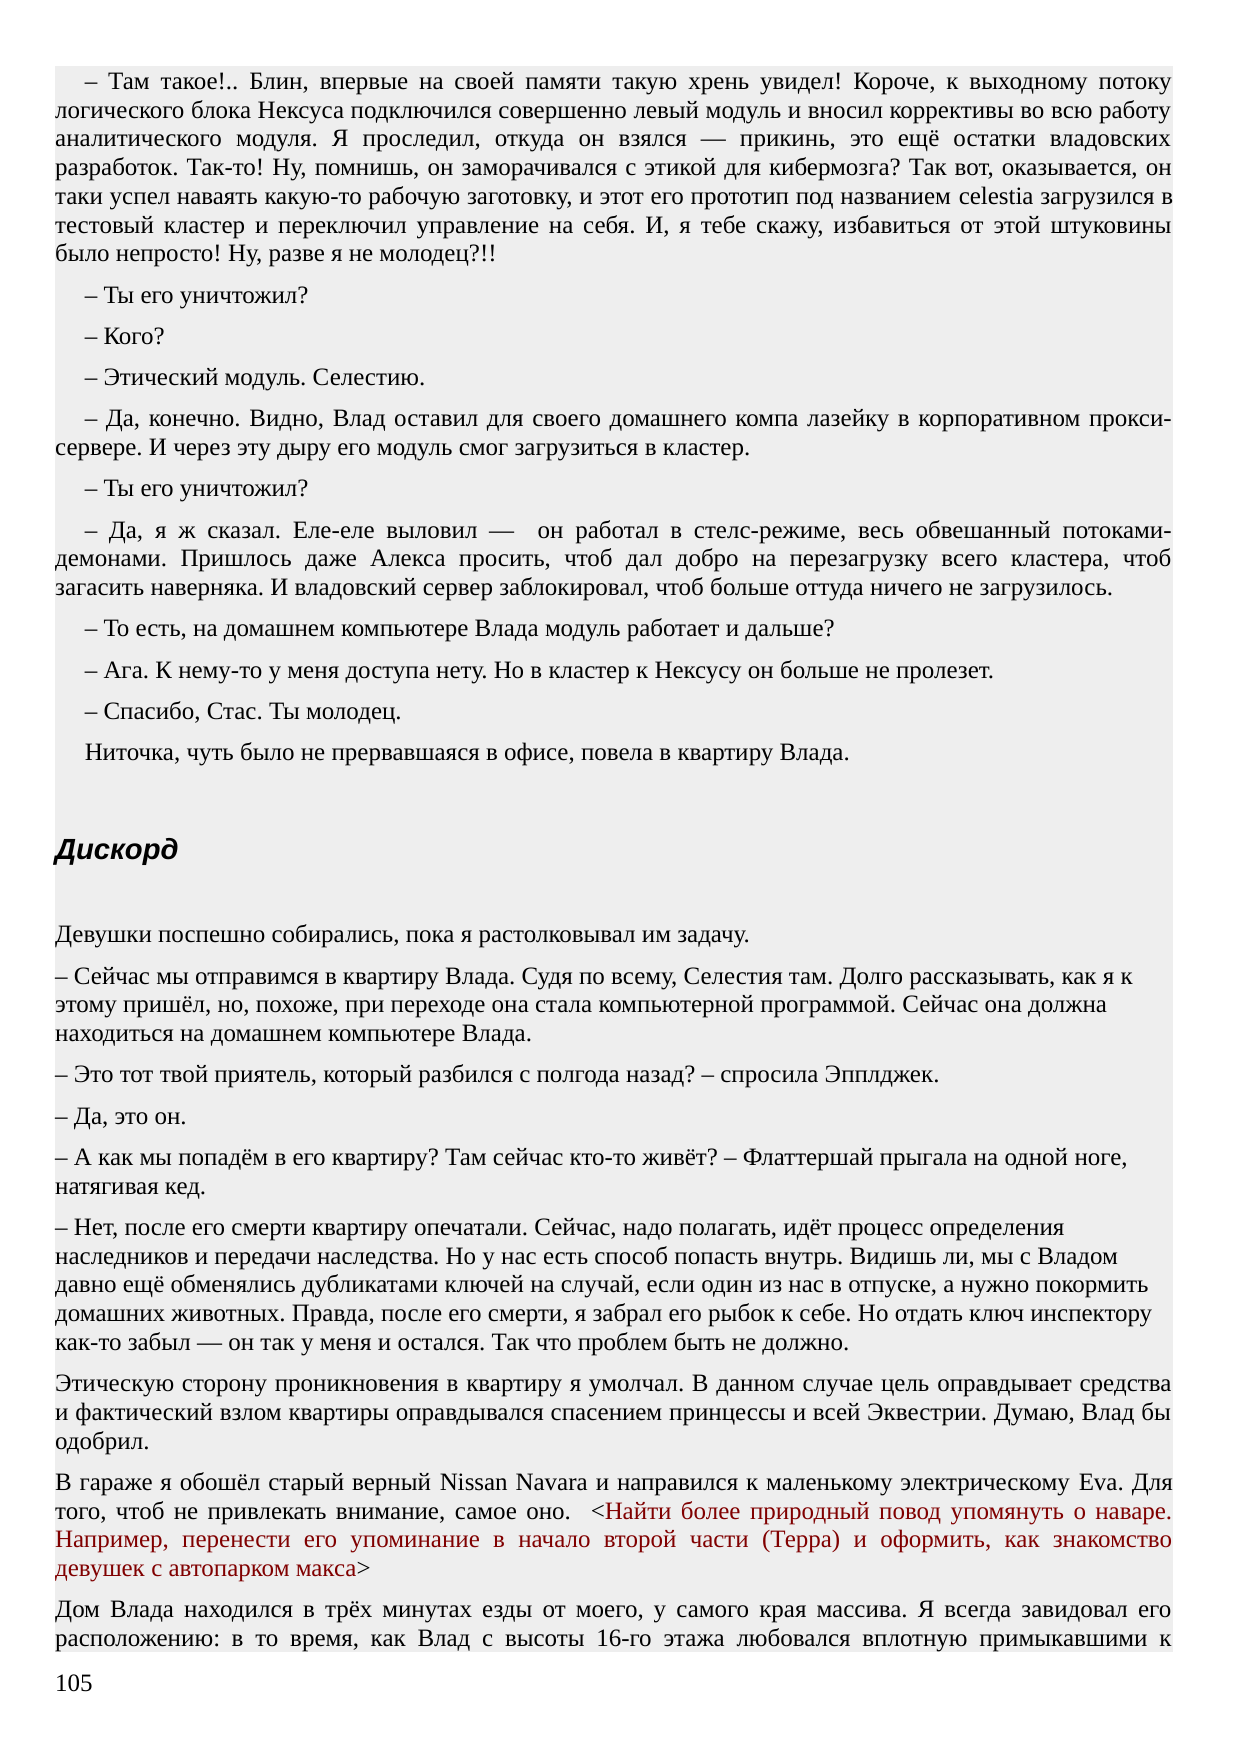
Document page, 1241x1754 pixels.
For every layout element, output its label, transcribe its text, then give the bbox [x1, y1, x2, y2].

text Дом Влада находился в трёх минутах езды от моего, у самого края массива. Я всегда завидовал его расположению: в то время, как Влад с высоты 16-го этажа любовался вплотную примыкавшими к [55, 1594, 1173, 1652]
text – Спасибо, Стас. Ты молодец. [55, 696, 1173, 725]
text – Нет, после его смерти квартиру опечатали. Сейчас, надо полагать, идёт процесс определения наследников и передачи наследства. Но у нас есть способ попасть внутрь. Видишь ли, мы с Владом давно ещё обменялись дубликатами ключей на случай, если один из нас в отпуске, а нужно покормить домашних животных. Правда, после его смерти, я забрал его рыбок к себе. Но отдать ключ инспектору как-то забыл — он так у меня и остался. Так что проблем быть не должно. [55, 1212, 1173, 1356]
text – Ага. К нему-то у меня доступа нету. Но в кластер к Нексусу он больше не пролезет. [55, 655, 1173, 683]
text – Этический модуль. Селестию. [55, 362, 1173, 391]
text Девушки поспешно собирались, пока я растолковывал им задачу. [55, 919, 1173, 948]
text – Да, конечно. Видно, Влад оставил для своего домашнего компа лазейку в корпоративном прокси-сервере. И через эту дыру его модуль смог загрузиться в кластер. [55, 403, 1173, 461]
text В гараже я обошёл старый верный Nissan Navara и направился к маленькому электрическому Eva. Для того, чтоб не привлекать внимание, самое оно. <Найти более природный повод упомянуть о наваре. Например, перенести его упоминание в начало второй части (Терра) и оформить, как знакомство девушек с автопарком макса> [55, 1467, 1173, 1582]
text – То есть, на домашнем компьютере Влада модуль работает и дальше? [55, 613, 1173, 642]
subtitle Дискорд [55, 832, 1173, 866]
text – Это тот твой приятель, который разбился с полгода назад? – спросила Эпплджек. [55, 1059, 1173, 1088]
text – А как мы попадём в его квартиру? Там сейчас кто-то живёт? – Флаттершай прыгала на одной ноге, натягивая кед. [55, 1142, 1173, 1199]
text Ниточка, чуть было не прервавшаяся в офисе, повела в квартиру Влада. [55, 737, 1173, 766]
text – Там такое!.. Блин, впервые на своей памяти такую хрень увидел! Короче, к выходному потоку логического блока Нексуса подключился совершенно левый модуль и вносил коррективы во всю работу аналитического модуля. Я проследил, откуда он взялся — прикинь, это ещё остатки владовских разработок. Так-то! Ну, помнишь, он заморачивался с этикой для кибермозга? Так вот, оказывается, он таки успел наваять какую-то рабочую заготовку, и этот его прототип под названием celestia загрузился в тестовый кластер и переключил управление на себя. И, я тебе скажу, избавиться от этой штуковины было непросто! Ну, разве я не молодец?!! [55, 66, 1173, 267]
text Этическую сторону проникновения в квартиру я умолчал. В данном случае цель оправдывает средства и фактический взлом квартиры оправдывался спасением принцессы и всей Эквестрии. Думаю, Влад бы одобрил. [55, 1368, 1173, 1454]
text – Сейчас мы отправимся в квартиру Влада. Судя по всему, Селестия там. Долго рассказывать, как я к этому пришёл, но, похоже, при переходе она стала компьютерной программой. Сейчас она должна находиться на домашнем компьютере Влада. [55, 961, 1173, 1047]
text – Кого? [55, 321, 1173, 350]
text – Ты его уничтожил? [55, 473, 1173, 502]
text – Ты его уничтожил? [55, 280, 1173, 308]
text – Да, это он. [55, 1101, 1173, 1129]
text – Да, я ж сказал. Еле-еле выловил — он работал в стелс-режиме, весь обвешанный потоками-демонами. Пришлось даже Алекса просить, чтоб дал добро на перезагрузку всего кластера, чтоб загасить наверняка. И владовский сервер заблокировал, чтоб больше оттуда ничего не загрузилось. [55, 515, 1173, 601]
